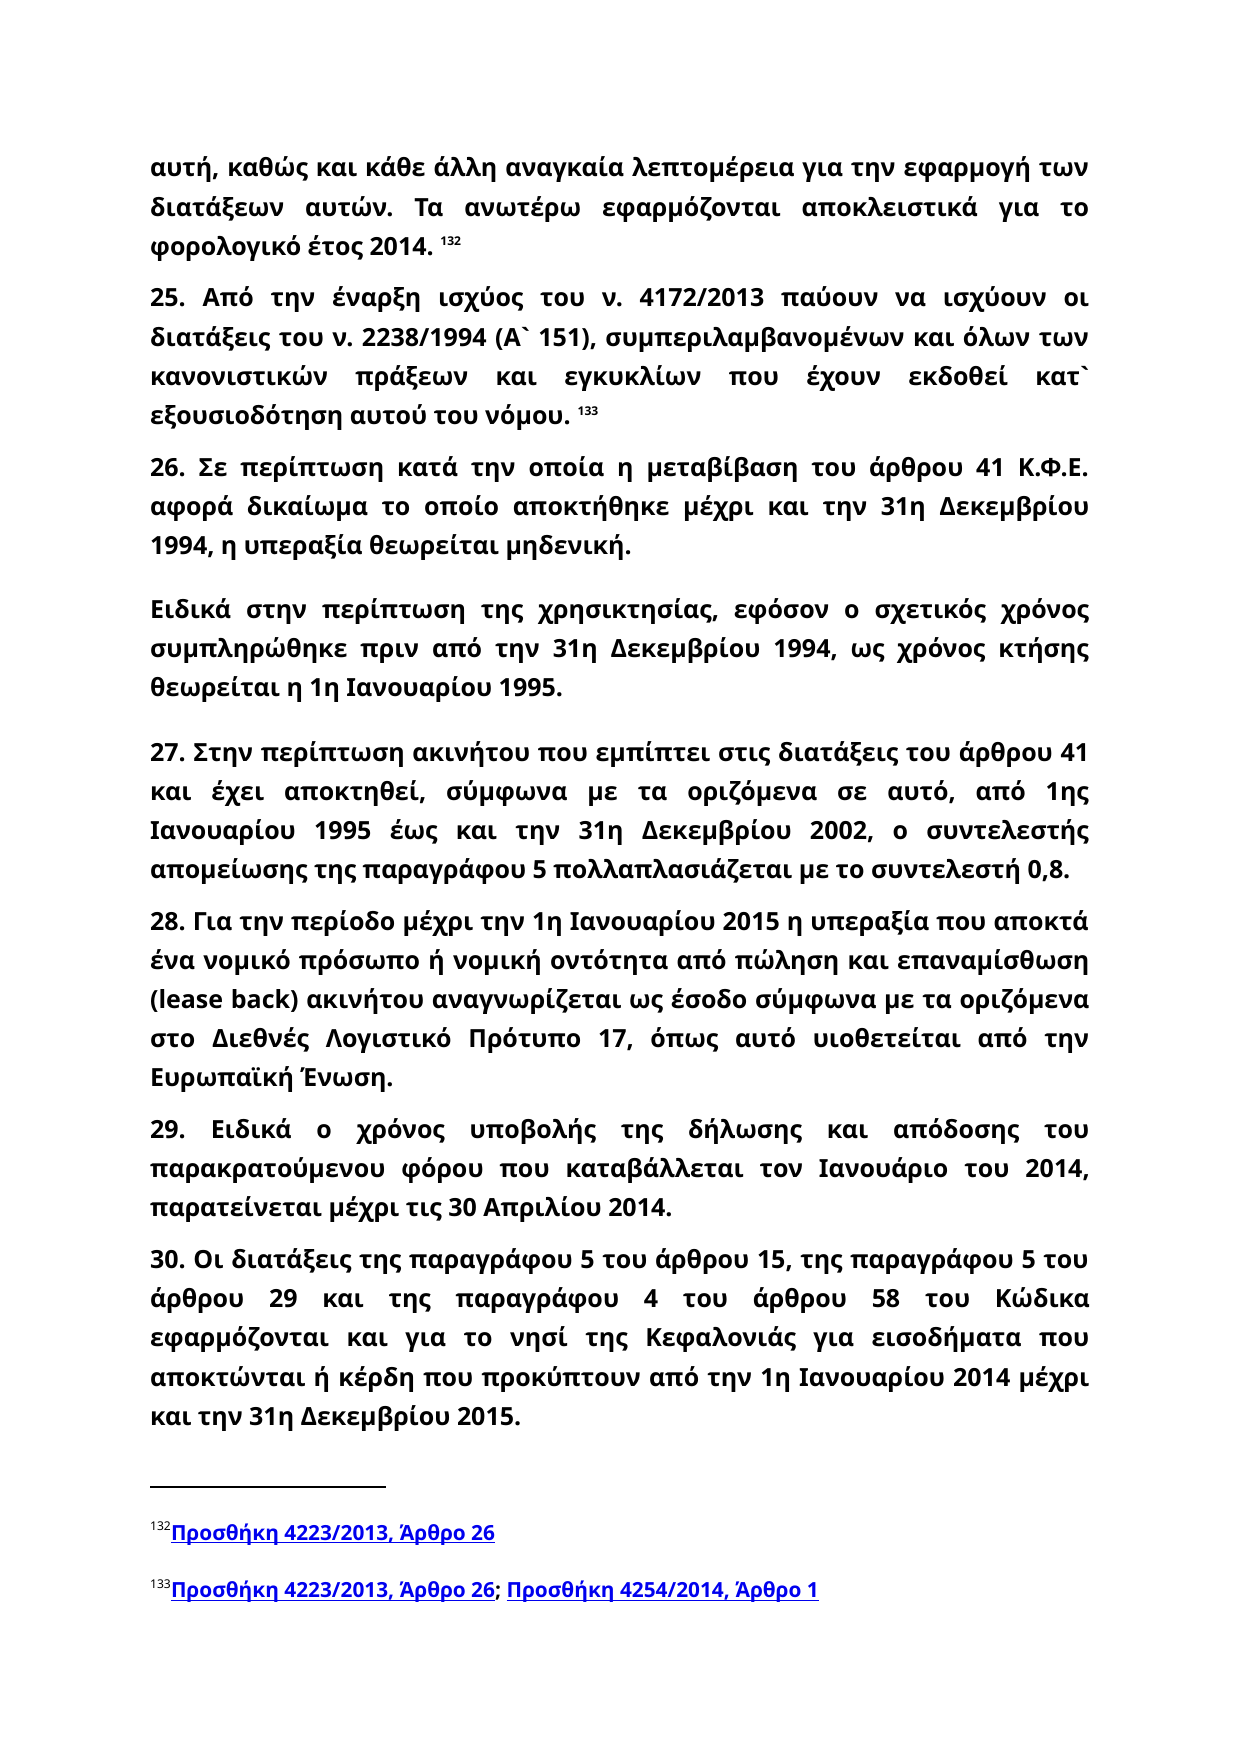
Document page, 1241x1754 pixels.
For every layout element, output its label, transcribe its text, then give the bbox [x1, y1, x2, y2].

text 25. Από την έναρξη ισχύος του ν. 4172/2013 παύουν να ισχύουν οι διατάξεις του ν. 2238/1994 (Α` 151), συμπεριλαμβανομένων και όλων των κανονιστικών πράξεων και εγκυκλίων που έχουν εκδοθεί κατ` εξουσιοδότηση αυτού του νόμου. [150, 280, 1090, 432]
text 29. Ειδικά ο χρόνος υποβολής της δήλωσης και απόδοσης του παρακρατούμενου φόρου που καταβάλλεται τον Ιανουάριο του 2014, παρατείνεται μέχρι τις 30 Απριλίου 2014. [150, 1112, 1090, 1224]
text 27. Στην περίπτωση ακινήτου που εμπίπτει στις διατάξεις του άρθρου 41 και έχει αποκτηθεί, σύμφωνα με τα οριζόμενα σε αυτό, από 1ης Ιανουαρίου 1995 έως και την 31η Δεκεμβρίου 2002, ο συντελεστής απομείωσης της παραγράφου 5 πολλαπλασιάζεται με το συντελεστή 0,8. [150, 734, 1090, 886]
text 26. Σε περίπτωση κατά την οποία η μεταβίβαση του άρθρου 41 Κ.Φ.Ε. αφορά δικαίωμα το οποίο αποκτήθηκε μέχρι και την 31η Δεκεμβρίου 1994, η υπεραξία θεωρείται μηδενική. [150, 449, 1090, 562]
text Προσθήκη 4223/2013, Άρθρο 26 [150, 1518, 1090, 1546]
text Προσθήκη 4223/2013, Άρθρο 26; Προσθήκη 4254/2014, Άρθρο 1 [150, 1576, 1090, 1604]
text αυτή, καθώς και κάθε άλλη αναγκαία λεπτομέρεια για την εφαρμογή των διατάξεων αυτών. Τα ανωτέρω εφαρμόζονται αποκλειστικά για το φορολογικό έτος 2014. [150, 150, 1090, 262]
text Ειδικά στην περίπτωση της χρησικτησίας, εφόσον ο σχετικός χρόνος συμπληρώθηκε πριν από την 31η Δεκεμβρίου 1994, ως χρόνος κτήσης θεωρείται η 1η Ιανουαρίου 1995. [150, 592, 1090, 704]
text 28. Για την περίοδο μέχρι την 1η Ιανουαρίου 2015 η υπεραξία που αποκτά ένα νομικό πρόσωπο ή νομική οντότητα από πώληση και επαναμίσθωση (lease back) ακινήτου αναγνωρίζεται ως έσοδο σύμφωνα με τα οριζόμενα στο Διεθνές Λογιστικό Πρότυπο 17, όπως αυτό υιοθετείται από την Ευρωπαϊκή Ένωση. [150, 903, 1090, 1094]
text 30. Οι διατάξεις της παραγράφου 5 του άρθρου 15, της παραγράφου 5 του άρθρου 29 και της παραγράφου 4 του άρθρου 58 του Κώδικα εφαρμόζονται και για το νησί της Κεφαλονιάς για εισοδήματα που αποκτώνται ή κέρδη που προκύπτουν από την 1η Ιανουαρίου 2014 μέχρι και την 31η Δεκεμβρίου 2015. [150, 1242, 1090, 1432]
